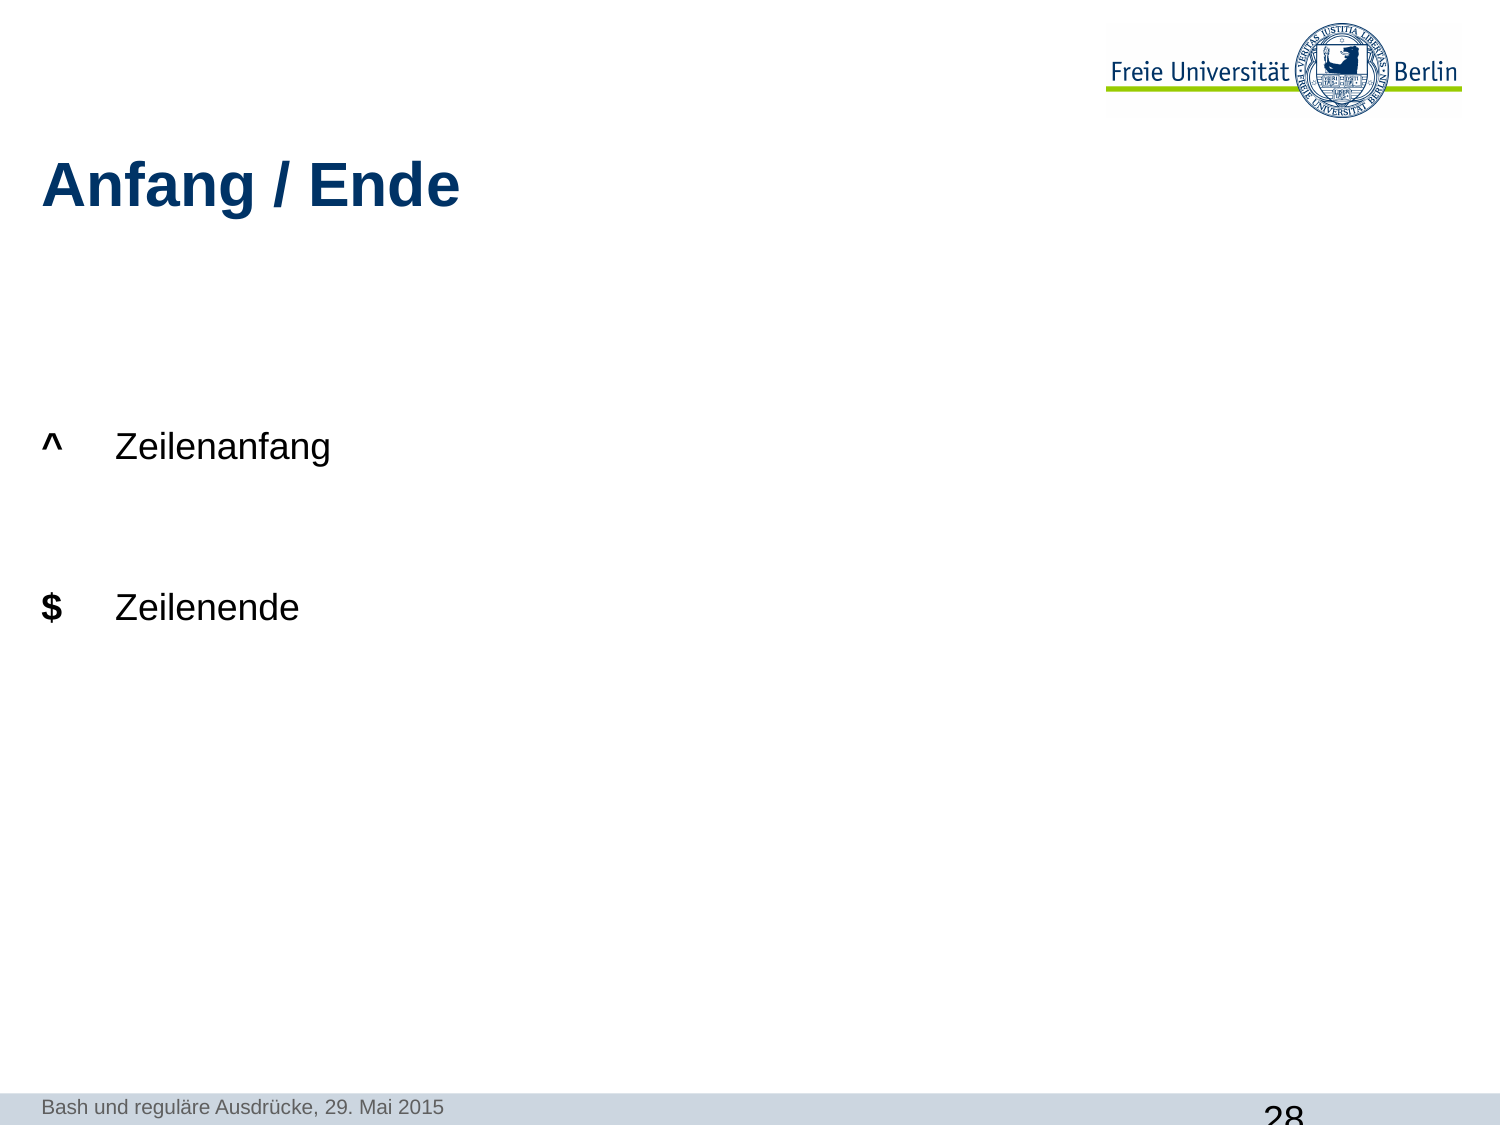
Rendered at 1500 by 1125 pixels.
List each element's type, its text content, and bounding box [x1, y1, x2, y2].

title Anfang / Ende [41, 149, 1460, 221]
list ^ Zeilenanfang $ Zeilenende [41, 265, 1460, 919]
picture [1106, 23, 1462, 118]
